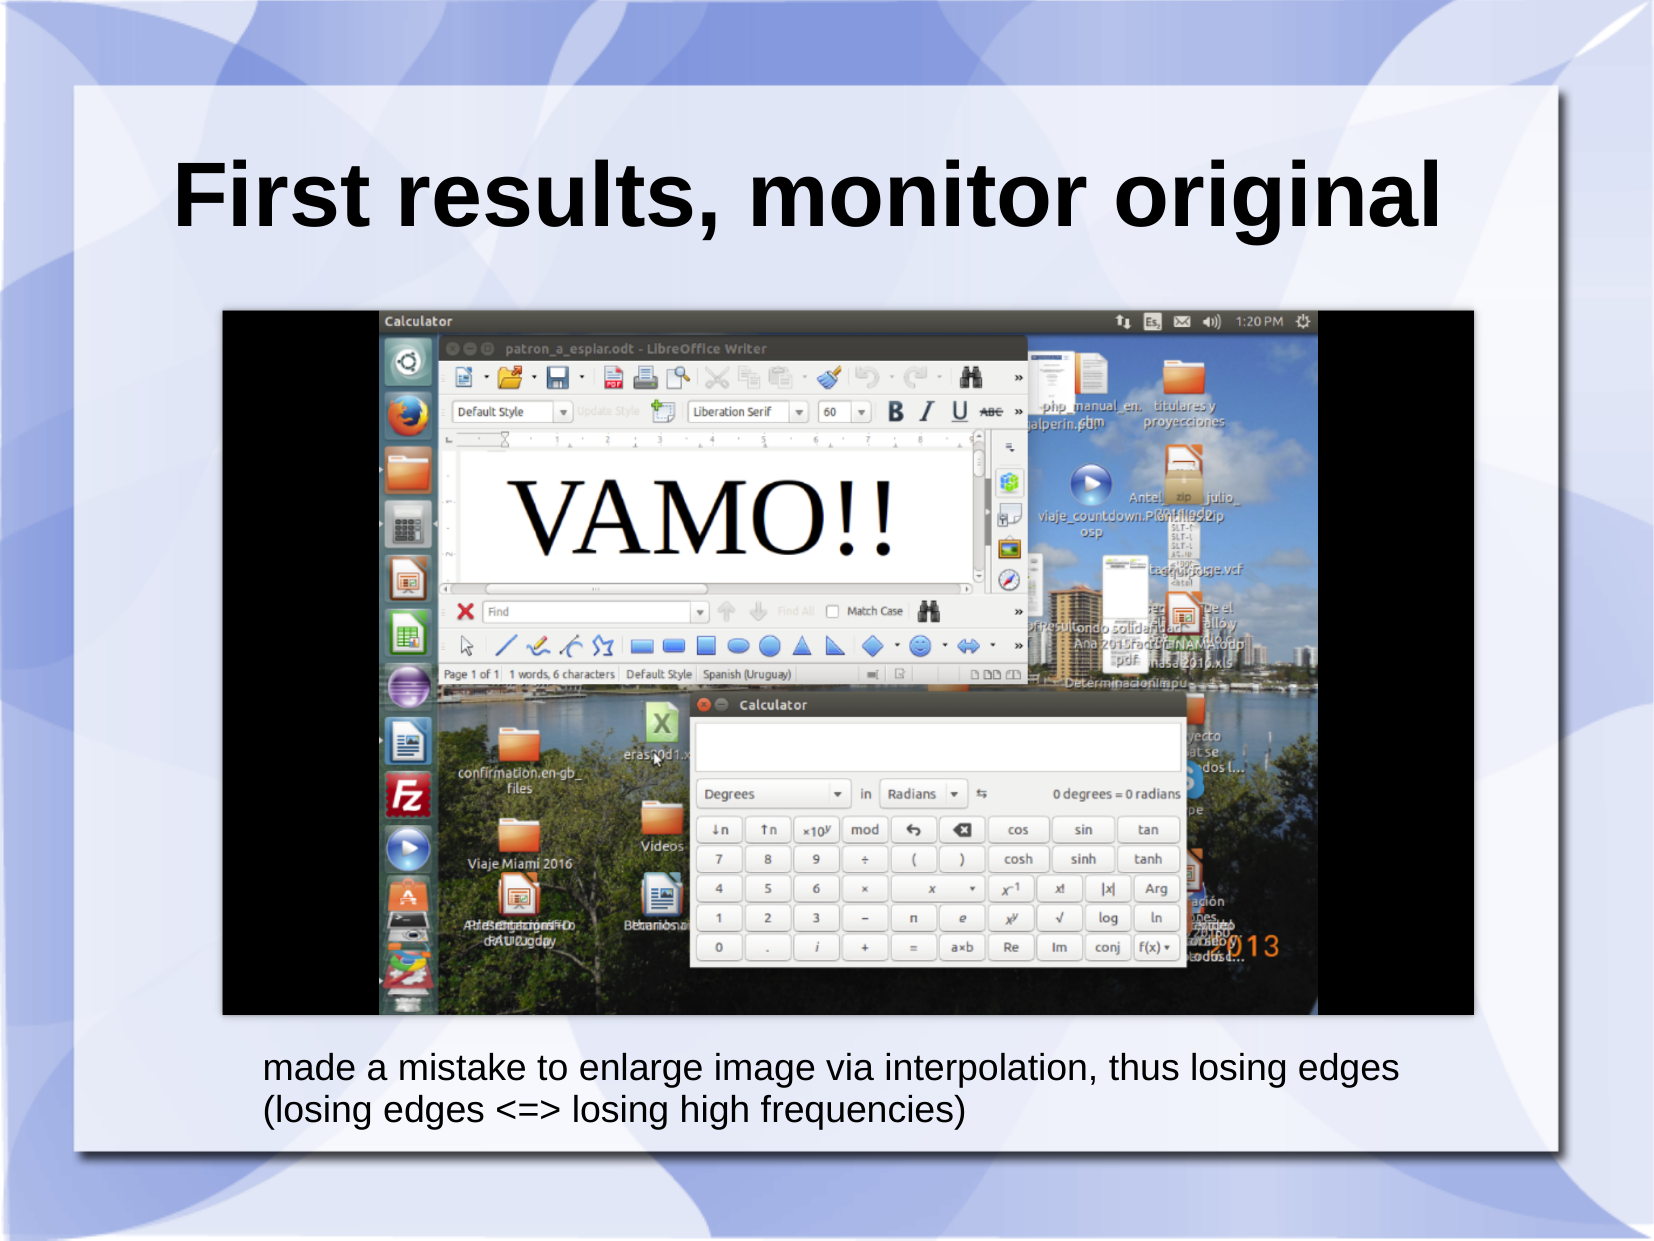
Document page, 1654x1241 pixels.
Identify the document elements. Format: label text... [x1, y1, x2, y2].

picture [0, 0, 1654, 1241]
text_box made a mistake to enlarge image via interpolation, thus losing edges (losing edges <=> losing high frequencies) [248, 1039, 1416, 1139]
title First results, monitor original [82, 90, 1536, 298]
